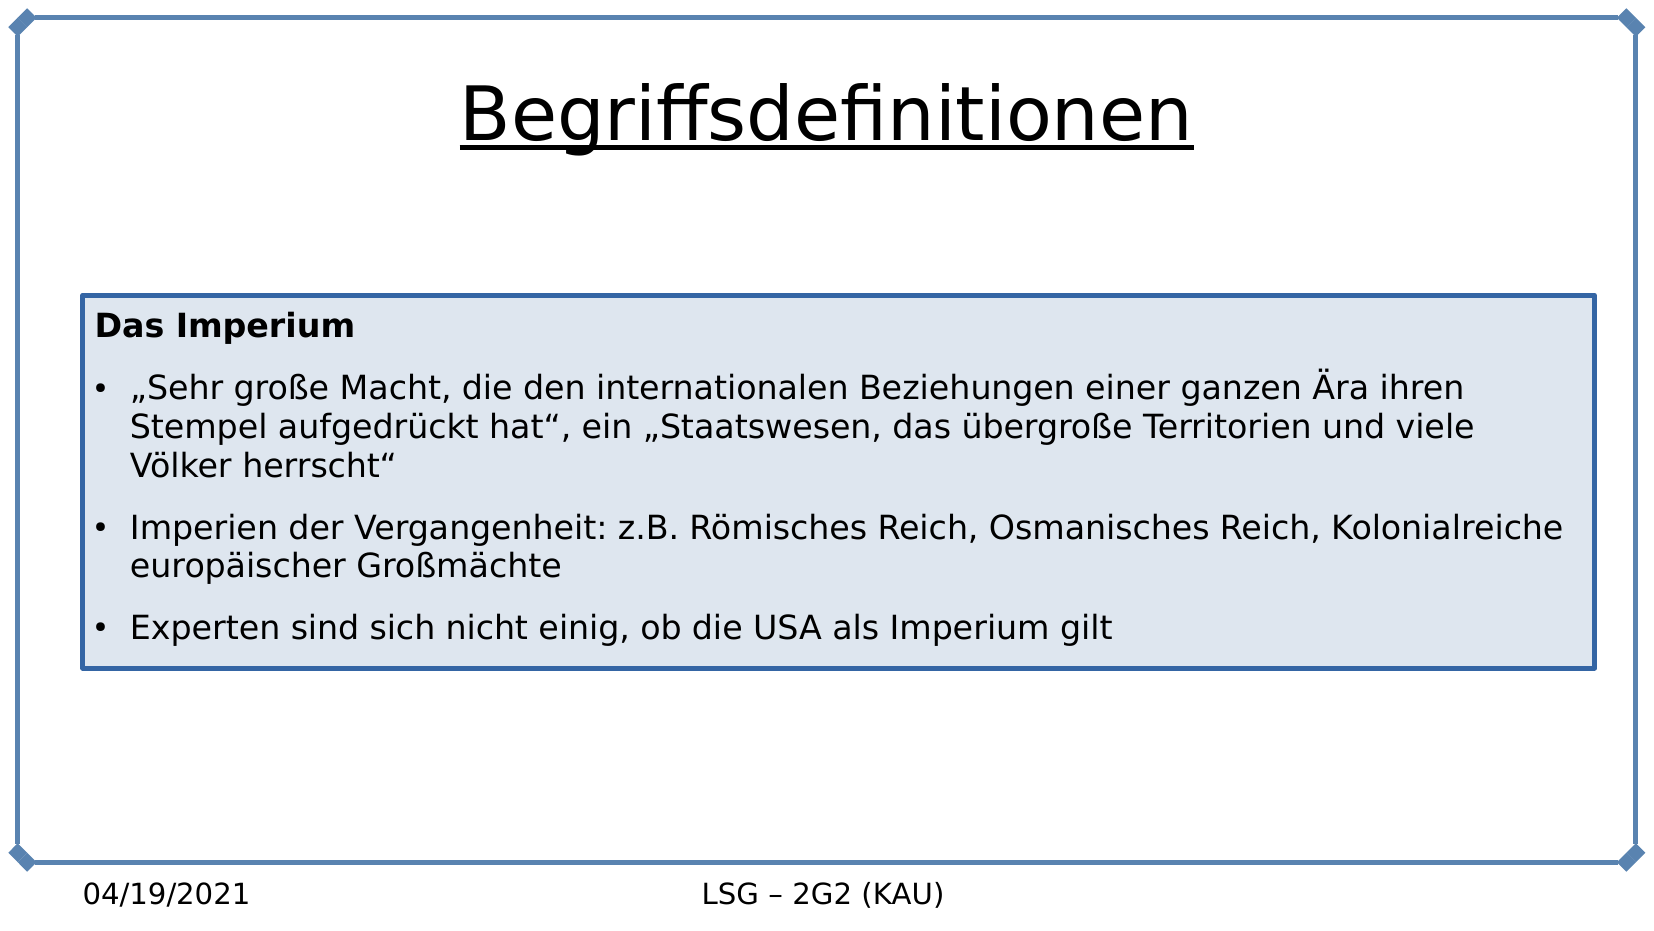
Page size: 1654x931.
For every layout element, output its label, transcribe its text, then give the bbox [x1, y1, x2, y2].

title Begriffsdefinitionen [82, 37, 1571, 193]
list Das Imperium „Sehr große Macht, die den internationalen Beziehungen einer ganzen Ära ihren Stempel aufgedrückt hat“, ein „Staatswesen, das übergroße Territorien und viele Völker herrscht“ Imperien der Vergangenheit: z.B. Römisches Reich, Osmanisches Reich, Kolonialreiche europäischer Großmächte Experten sind sich nicht einig, ob die USA als Imperium gilt [82, 295, 1595, 669]
